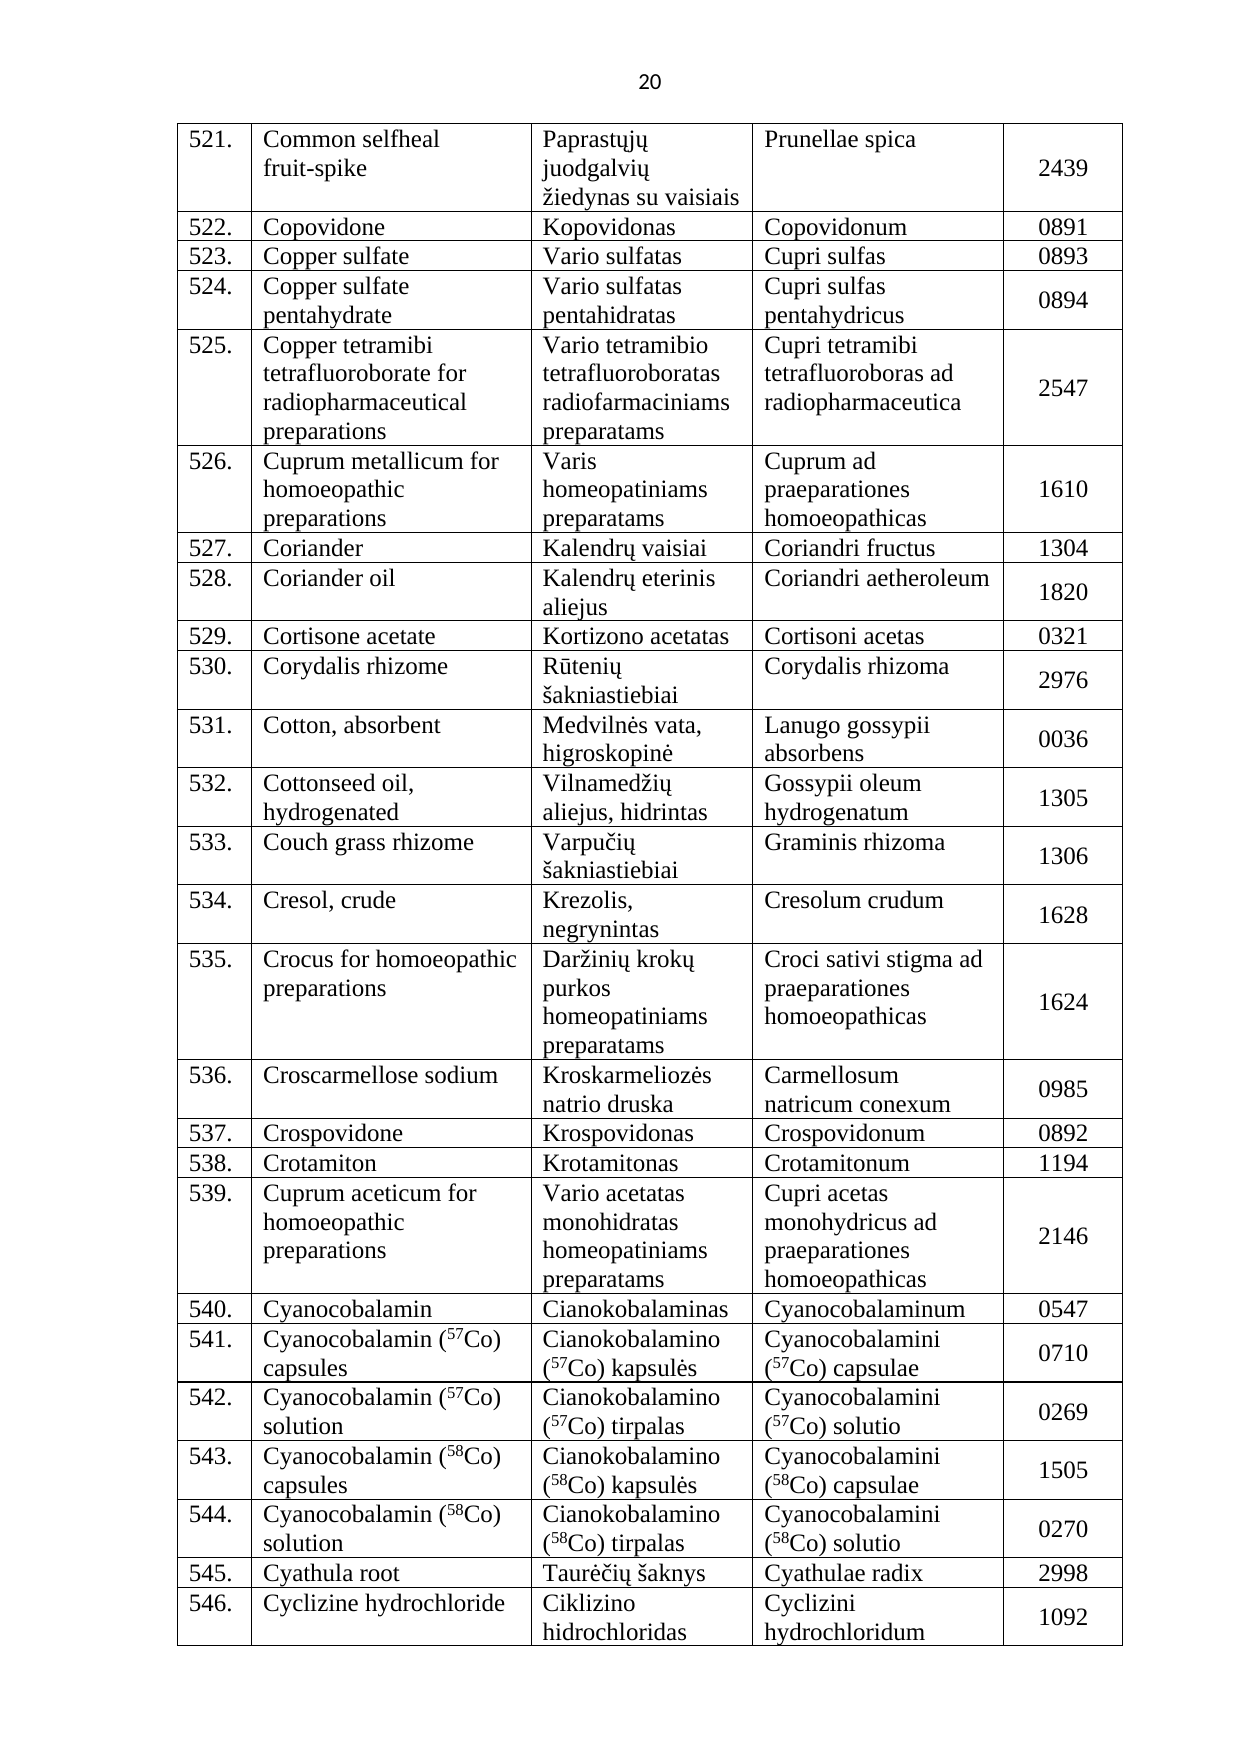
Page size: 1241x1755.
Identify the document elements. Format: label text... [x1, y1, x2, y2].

table_cell 535. [178, 944, 251, 1059]
table_cell Cuprum ad praeparationes homoeopathicas [753, 446, 1003, 532]
table_cell 0985 [1004, 1060, 1122, 1117]
table_cell 0892 [1004, 1119, 1122, 1147]
table_cell Croscarmellose sodium [252, 1060, 531, 1117]
table_cell Cuprum aceticum for homoeopathic preparations [252, 1178, 531, 1293]
table_cell 540. [178, 1294, 251, 1323]
table_cell Kortizono acetatas [532, 621, 752, 650]
table_cell Cianokobalaminas [532, 1294, 752, 1323]
table_cell 528. [178, 563, 251, 620]
table_cell 0893 [1004, 241, 1122, 270]
table_cell 524. [178, 271, 251, 329]
table_cell 1820 [1004, 563, 1122, 620]
table_cell Cianokobalamino (57Co) kapsulės [532, 1324, 752, 1381]
table_cell Cyclizine hydrochloride [252, 1588, 531, 1645]
table_cell Cupri sulfas pentahydricus [753, 271, 1003, 329]
table_cell Cianokobalamino (58Co) tirpalas [532, 1500, 752, 1557]
table_cell 0894 [1004, 271, 1122, 329]
table_cell 1628 [1004, 885, 1122, 943]
table_cell 536. [178, 1060, 251, 1117]
table_cell Gossypii oleum hydrogenatum [753, 768, 1003, 826]
table_cell 521. [178, 124, 251, 211]
table_cell Carmellosum natricum conexum [753, 1060, 1003, 1117]
table_cell Cyanocobalamini (58Co) capsulae [753, 1441, 1003, 1498]
table_cell 538. [178, 1148, 251, 1177]
table_cell Kalendrų vaisiai [532, 533, 752, 562]
table_cell 530. [178, 651, 251, 709]
table_cell Lanugo gossypii absorbens [753, 710, 1003, 767]
table_cell Cyathula root [252, 1558, 531, 1587]
table_cell Vario sulfatas [532, 241, 752, 270]
table_cell Cuprum metallicum for homoeopathic preparations [252, 446, 531, 532]
table_cell 2547 [1004, 330, 1122, 445]
table_cell Crocus for homoeopathic preparations [252, 944, 531, 1059]
table_cell Corydalis rhizoma [753, 651, 1003, 709]
table_cell Croci sativi stigma ad praeparationes homoeopathicas [753, 944, 1003, 1059]
table_cell 543. [178, 1441, 251, 1498]
table_cell Cottonseed oil, hydrogenated [252, 768, 531, 826]
table_cell Krezolis, negrynintas [532, 885, 752, 943]
table_cell Cyanocobalamini (57Co) capsulae [753, 1324, 1003, 1381]
table_cell 2439 [1004, 124, 1122, 211]
table_cell Kopovidonas [532, 212, 752, 240]
table_cell 539. [178, 1178, 251, 1293]
table_cell 541. [178, 1324, 251, 1381]
table_cell 544. [178, 1500, 251, 1557]
table_cell 2976 [1004, 651, 1122, 709]
table_cell 537. [178, 1119, 251, 1147]
table_cell Cortisoni acetas [753, 621, 1003, 650]
table_cell Copper sulfate pentahydrate [252, 271, 531, 329]
table_cell Cortisone acetate [252, 621, 531, 650]
table_cell Cyathulae radix [753, 1558, 1003, 1587]
table_cell Coriandri aetheroleum [753, 563, 1003, 620]
table_cell Crotamiton [252, 1148, 531, 1177]
table_cell Crospovidonum [753, 1119, 1003, 1147]
table_cell 0270 [1004, 1500, 1122, 1557]
table_cell Cotton, absorbent [252, 710, 531, 767]
table_cell Cyanocobalamin (57Co) solution [252, 1383, 531, 1440]
table_cell Common selfheal fruit‑spike [252, 124, 531, 211]
table_cell Cupri acetas monohydricus ad praeparationes homoeopathicas [753, 1178, 1003, 1293]
table_cell Cupri sulfas [753, 241, 1003, 270]
table_cell Vario tetramibio tetrafluoroboratas radiofarmaciniams preparatams [532, 330, 752, 445]
table_cell Kalendrų eterinis aliejus [532, 563, 752, 620]
table_cell 1092 [1004, 1588, 1122, 1645]
table_cell 533. [178, 827, 251, 884]
table_cell 0710 [1004, 1324, 1122, 1381]
table_cell Copovidone [252, 212, 531, 240]
table_cell 1505 [1004, 1441, 1122, 1498]
table_cell Varis homeopatiniams preparatams [532, 446, 752, 532]
table_cell Medvilnės vata, higroskopinė [532, 710, 752, 767]
table_cell 523. [178, 241, 251, 270]
table_cell Cyanocobalamini (57Co) solutio [753, 1383, 1003, 1440]
table_cell Cyanocobalamin [252, 1294, 531, 1323]
table_cell 522. [178, 212, 251, 240]
table_cell 1305 [1004, 768, 1122, 826]
table_cell Cresol, crude [252, 885, 531, 943]
table_cell Taurėčių šaknys [532, 1558, 752, 1587]
table_cell 1610 [1004, 446, 1122, 532]
table_cell 0321 [1004, 621, 1122, 650]
table_cell 545. [178, 1558, 251, 1587]
table_cell Coriandri fructus [753, 533, 1003, 562]
table_cell Coriander [252, 533, 531, 562]
table_cell Varpučių šakniastiebiai [532, 827, 752, 884]
table_cell Krospovidonas [532, 1119, 752, 1147]
table_cell Couch grass rhizome [252, 827, 531, 884]
table_cell 1304 [1004, 533, 1122, 562]
table_cell Crotamitonum [753, 1148, 1003, 1177]
table_cell 525. [178, 330, 251, 445]
table_cell Rūtenių šakniastiebiai [532, 651, 752, 709]
table_cell Cyanocobalamini (58Co) solutio [753, 1500, 1003, 1557]
table_cell 2146 [1004, 1178, 1122, 1293]
table_cell Coriander oil [252, 563, 531, 620]
table_cell Daržinių krokų purkos homeopatiniams preparatams [532, 944, 752, 1059]
table_cell Cyanocobalamin (57Co) capsules [252, 1324, 531, 1381]
table_cell 1306 [1004, 827, 1122, 884]
table_cell 531. [178, 710, 251, 767]
table_cell 532. [178, 768, 251, 826]
table_cell Kroskarmeliozės natrio druska [532, 1060, 752, 1117]
table_cell Cianokobalamino (58Co) kapsulės [532, 1441, 752, 1498]
table_cell 529. [178, 621, 251, 650]
table_cell 1624 [1004, 944, 1122, 1059]
table_cell Prunellae spica [753, 124, 1003, 211]
table_cell Cresolum crudum [753, 885, 1003, 943]
table_cell Cyanocobalamin (58Co) solution [252, 1500, 531, 1557]
table_cell Paprastųjų juodgalvių žiedynas su vaisiais [532, 124, 752, 211]
table_cell 534. [178, 885, 251, 943]
table_cell 542. [178, 1383, 251, 1440]
table_cell Crospovidone [252, 1119, 531, 1147]
table_cell 527. [178, 533, 251, 562]
table_cell Copper tetramibi tetrafluoroborate for radiopharmaceutical preparations [252, 330, 531, 445]
table_cell 0036 [1004, 710, 1122, 767]
table_cell Copovidonum [753, 212, 1003, 240]
table_cell Vario acetatas monohidratas homeopatiniams preparatams [532, 1178, 752, 1293]
table_cell Cyanocobalaminum [753, 1294, 1003, 1323]
table_cell 526. [178, 446, 251, 532]
table_cell Cyclizini hydrochloridum [753, 1588, 1003, 1645]
table_cell Ciklizino hidrochloridas [532, 1588, 752, 1645]
table_cell Cupri tetramibi tetrafluoroboras ad radiopharmaceutica [753, 330, 1003, 445]
table_cell Cyanocobalamin (58Co) capsules [252, 1441, 531, 1498]
table_cell Copper sulfate [252, 241, 531, 270]
table_cell 546. [178, 1588, 251, 1645]
table_cell 0547 [1004, 1294, 1122, 1323]
table_cell Krotamitonas [532, 1148, 752, 1177]
table_cell 1194 [1004, 1148, 1122, 1177]
table_cell Cianokobalamino (57Co) tirpalas [532, 1383, 752, 1440]
table_cell Vilnamedžių aliejus, hidrintas [532, 768, 752, 826]
table_cell 0891 [1004, 212, 1122, 240]
table_cell Vario sulfatas pentahidratas [532, 271, 752, 329]
table_cell 2998 [1004, 1558, 1122, 1587]
table_cell Corydalis rhizome [252, 651, 531, 709]
table_cell 0269 [1004, 1383, 1122, 1440]
table_cell Graminis rhizoma [753, 827, 1003, 884]
